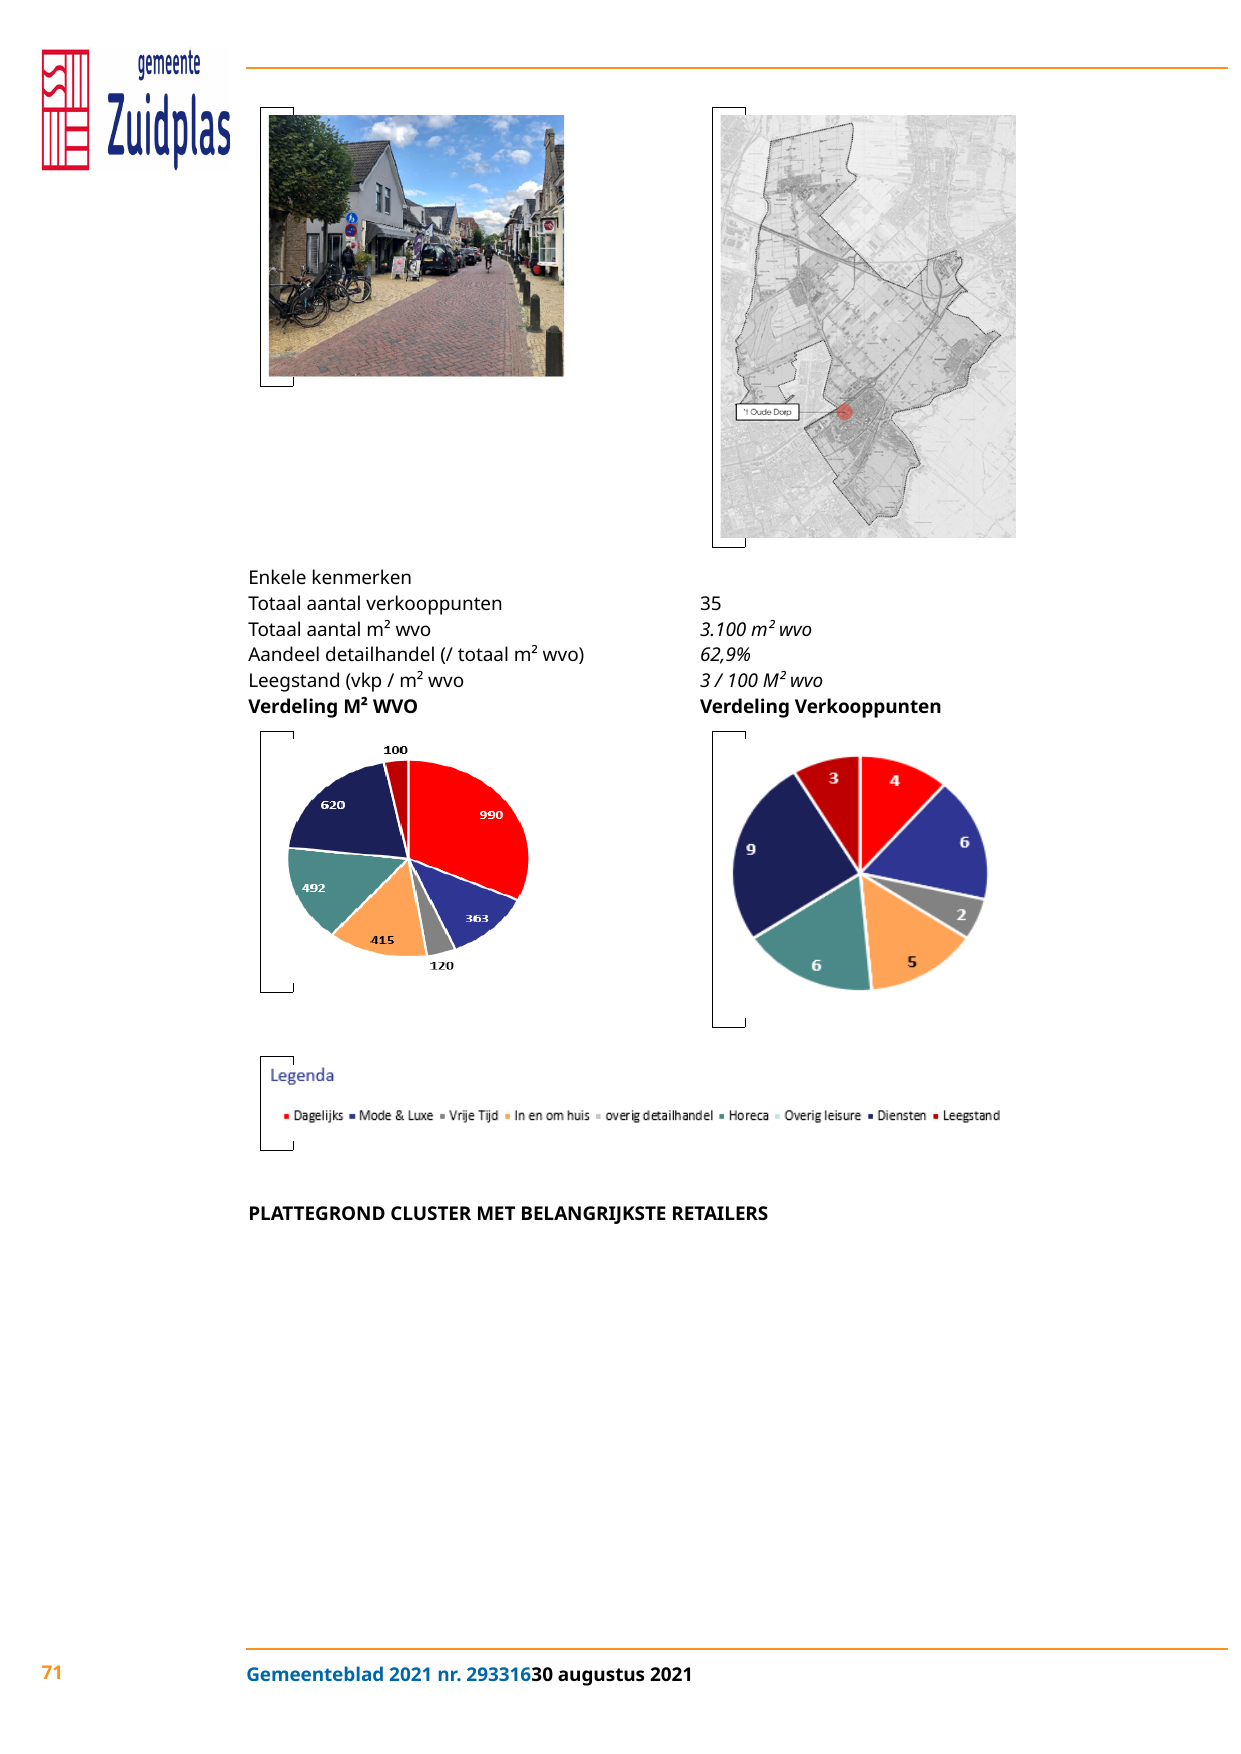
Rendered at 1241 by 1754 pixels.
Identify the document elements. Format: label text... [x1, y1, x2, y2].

picture [41, 47, 231, 172]
picture [268, 1065, 1008, 1141]
picture [720, 115, 1016, 538]
table_cell [713, 740, 745, 1027]
table_cell [700, 719, 1152, 739]
table_cell 3.100 m² wvo [700, 616, 1152, 642]
table_cell [248, 719, 700, 739]
table_cell [700, 95, 1152, 564]
table_cell 35 [700, 590, 1152, 616]
picture [720, 739, 1016, 1018]
table_header PLATTEGROND CLUSTER MET BELANGRIJKSTE RETAILERS [248, 1200, 1152, 1226]
table_cell 62,9% [700, 642, 1152, 667]
table_cell Aandeel detailhandel (/ totaal m² wvo) [248, 642, 700, 667]
table_cell [248, 740, 700, 1044]
picture [268, 739, 565, 983]
table_cell [261, 732, 293, 739]
table_cell [713, 732, 745, 739]
table_cell Verdeling M² WVO [248, 693, 700, 719]
table_cell Totaal aantal m² wvo [248, 616, 700, 642]
table_cell Totaal aantal verkooppunten [248, 590, 700, 616]
table_cell [261, 740, 293, 992]
table_cell Enkele kenmerken [248, 564, 1152, 590]
table_cell Leegstand (vkp / m² wvo [248, 667, 700, 693]
table_cell [700, 740, 1152, 1044]
table_cell [248, 1044, 1152, 1167]
table_cell [248, 95, 700, 564]
table_cell 3 / 100 M² wvo [700, 667, 1152, 693]
table_cell Verdeling Verkooppunten [700, 693, 1152, 719]
picture [268, 115, 565, 377]
